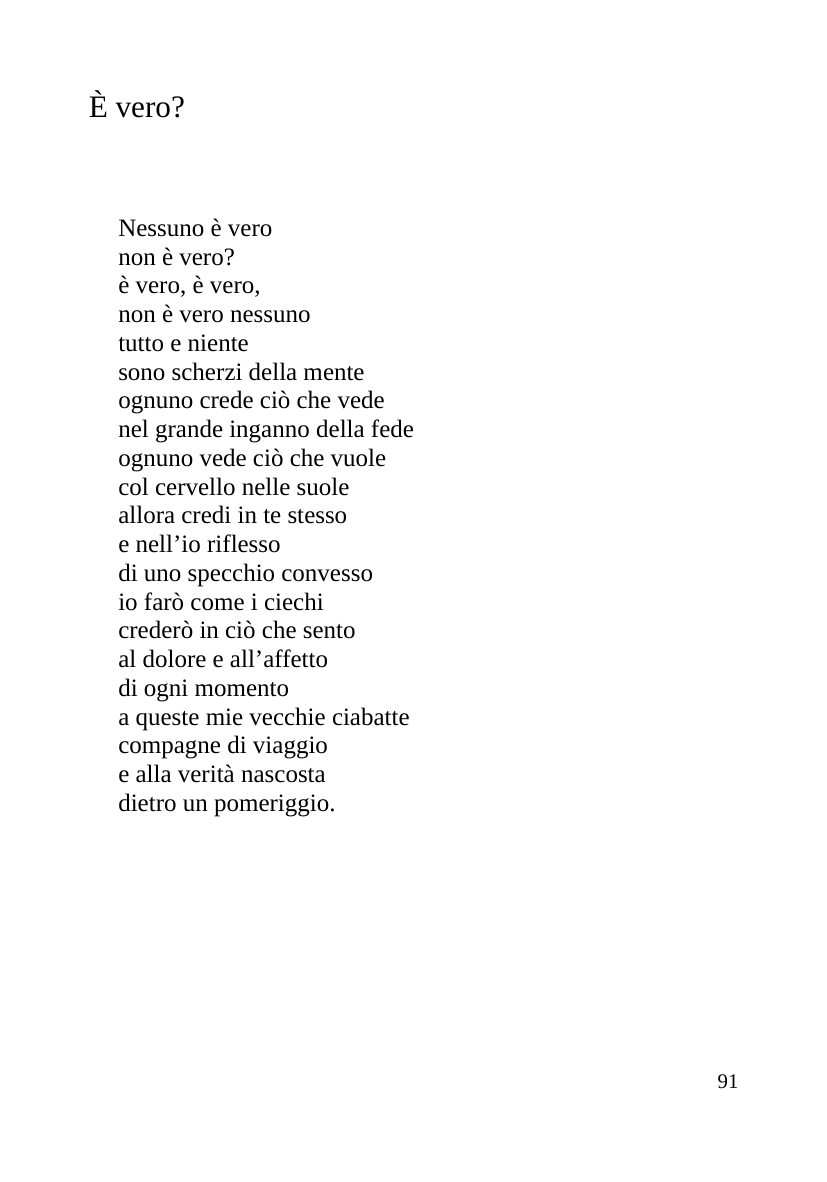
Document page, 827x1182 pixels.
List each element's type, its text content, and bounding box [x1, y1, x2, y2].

text compagne di viaggio [88, 731, 738, 759]
text non è vero? [88, 242, 738, 271]
text ognuno crede ciò che vede [88, 386, 738, 414]
text io farò come i ciechi [88, 587, 738, 616]
text nel grande inganno della fede [88, 414, 738, 443]
text col cervello nelle suole [88, 472, 738, 501]
text tutto e niente [88, 328, 738, 357]
text al dolore e all’affetto [88, 644, 738, 673]
text non è vero nessuno [88, 299, 738, 328]
text dietro un pomeriggio. [88, 788, 738, 817]
text a queste mie vecchie ciabatte [88, 702, 738, 731]
subtitle È vero? [88, 88, 738, 124]
text di uno specchio convesso [88, 558, 738, 587]
text sono scherzi della mente [88, 357, 738, 386]
text ognuno vede ciò che vuole [88, 443, 738, 472]
text e alla verità nascosta [88, 759, 738, 788]
text di ogni momento [88, 673, 738, 702]
text crederò in ciò che sento [88, 616, 738, 644]
text allora credi in te stesso [88, 501, 738, 529]
text e nell’io riflesso [88, 529, 738, 558]
text Nessuno è vero [88, 213, 738, 242]
text è vero, è vero, [88, 271, 738, 299]
